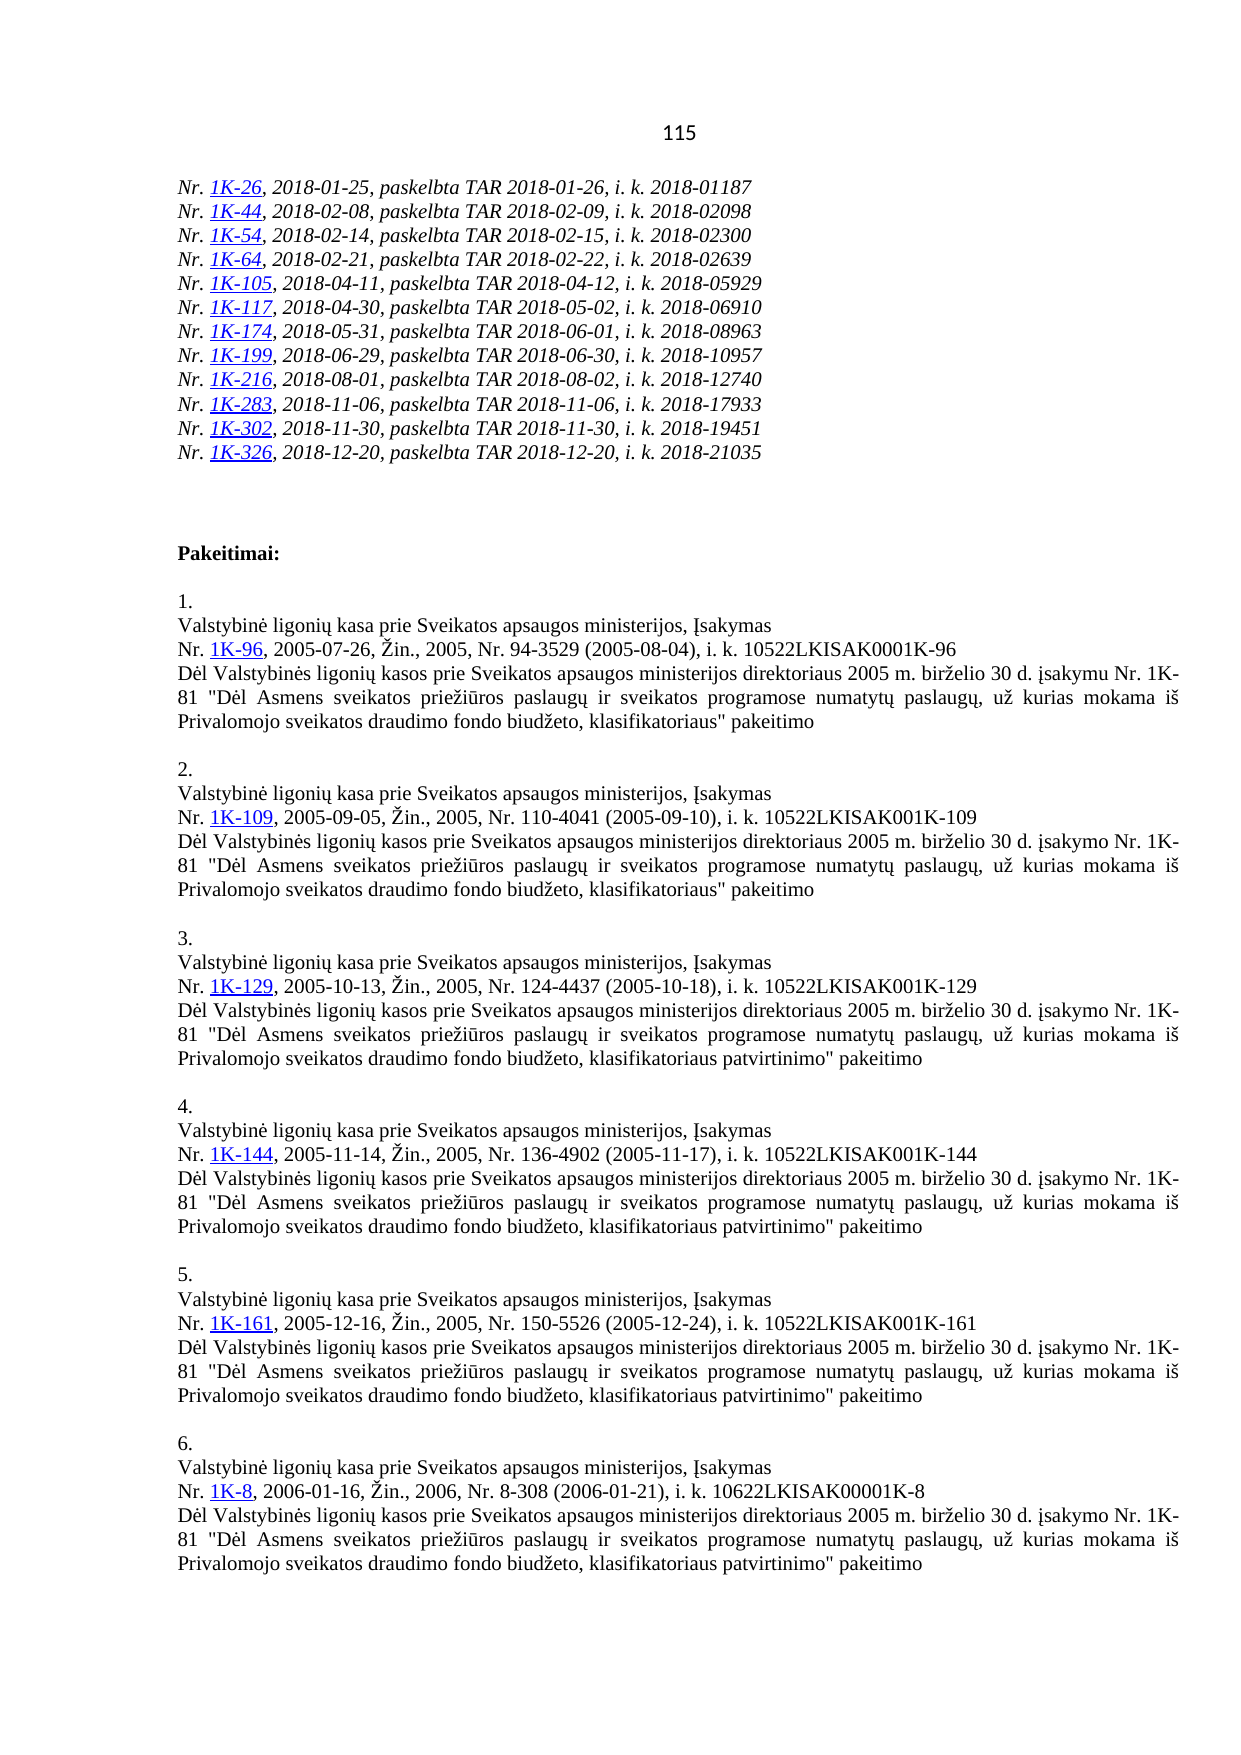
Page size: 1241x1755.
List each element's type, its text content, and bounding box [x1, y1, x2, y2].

text Valstybinė ligonių kasa prie Sveikatos apsaugos ministerijos, Įsakymas [177, 1286, 1181, 1311]
text Dėl Valstybinės ligonių kasos prie Sveikatos apsaugos ministerijos direktoriaus 2005 m. birželio 30 d. įsakymo Nr. 1K-81 "Dėl Asmens sveikatos priežiūros paslaugų ir sveikatos programose numatytų paslaugų, už kurias mokama iš Privalomojo sveikatos draudimo fondo biudžeto, klasifikatoriaus patvirtinimo" pakeitimo [177, 1334, 1181, 1407]
text Dėl Valstybinės ligonių kasos prie Sveikatos apsaugos ministerijos direktoriaus 2005 m. birželio 30 d. įsakymo Nr. 1K- 81 "Dėl Asmens sveikatos priežiūros paslaugų ir sveikatos programose numatytų paslaugų, už kurias mokama iš Privalomojo sveikatos draudimo fondo biudžeto, klasifikatoriaus patvirtinimo" pakeitimo [177, 1503, 1181, 1575]
text Nr. 1K-144, 2005-11-14, Žin., 2005, Nr. 136-4902 (2005-11-17), i. k. 10522LKISAK001K-144 [177, 1142, 1181, 1166]
text 5. [177, 1262, 1181, 1286]
text Valstybinė ligonių kasa prie Sveikatos apsaugos ministerijos, Įsakymas [177, 1118, 1181, 1142]
text Nr. 1K-216, 2018-08-01, paskelbta TAR 2018-08-02, i. k. 2018-12740 [177, 367, 1181, 391]
text 3. [177, 926, 1181, 949]
text Dėl Valstybinės ligonių kasos prie Sveikatos apsaugos ministerijos direktoriaus 2005 m. birželio 30 d. įsakymo Nr. 1K-81 "Dėl Asmens sveikatos priežiūros paslaugų ir sveikatos programose numatytų paslaugų, už kurias mokama iš Privalomojo sveikatos draudimo fondo biudžeto, klasifikatoriaus patvirtinimo" pakeitimo [177, 1166, 1181, 1238]
text Nr. 1K-302, 2018-11-30, paskelbta TAR 2018-11-30, i. k. 2018-19451 [177, 416, 1181, 439]
text Nr. 1K-44, 2018-02-08, paskelbta TAR 2018-02-09, i. k. 2018-02098 [177, 199, 1181, 223]
text Nr. 1K-117, 2018-04-30, paskelbta TAR 2018-05-02, i. k. 2018-06910 [177, 295, 1181, 319]
text Nr. 1K-326, 2018-12-20, paskelbta TAR 2018-12-20, i. k. 2018-21035 [177, 439, 1181, 464]
text 1. [177, 589, 1181, 613]
text 4. [177, 1094, 1181, 1118]
text Nr. 1K-8, 2006-01-16, Žin., 2006, Nr. 8-308 (2006-01-21), i. k. 10622LKISAK00001K-8 [177, 1479, 1181, 1503]
text Nr. 1K-26, 2018-01-25, paskelbta TAR 2018-01-26, i. k. 2018-01187 [177, 175, 1181, 199]
text 2. [177, 757, 1181, 781]
text Dėl Valstybinės ligonių kasos prie Sveikatos apsaugos ministerijos direktoriaus 2005 m. birželio 30 d. įsakymu Nr. 1K-81 "Dėl Asmens sveikatos priežiūros paslaugų ir sveikatos programose numatytų paslaugų, už kurias mokama iš Privalomojo sveikatos draudimo fondo biudžeto, klasifikatoriaus" pakeitimo [177, 661, 1181, 733]
text Dėl Valstybinės ligonių kasos prie Sveikatos apsaugos ministerijos direktoriaus 2005 m. birželio 30 d. įsakymo Nr. 1K-81 "Dėl Asmens sveikatos priežiūros paslaugų ir sveikatos programose numatytų paslaugų, už kurias mokama iš Privalomojo sveikatos draudimo fondo biudžeto, klasifikatoriaus" pakeitimo [177, 829, 1181, 901]
text Valstybinė ligonių kasa prie Sveikatos apsaugos ministerijos, Įsakymas [177, 949, 1181, 974]
text Nr. 1K-96, 2005-07-26, Žin., 2005, Nr. 94-3529 (2005-08-04), i. k. 10522LKISAK0001K-96 [177, 637, 1181, 661]
text Pakeitimai: [177, 541, 1181, 564]
text 6. [177, 1431, 1181, 1455]
text Nr. 1K-161, 2005-12-16, Žin., 2005, Nr. 150-5526 (2005-12-24), i. k. 10522LKISAK001K-161 [177, 1311, 1181, 1334]
text Nr. 1K-105, 2018-04-11, paskelbta TAR 2018-04-12, i. k. 2018-05929 [177, 271, 1181, 295]
text Valstybinė ligonių kasa prie Sveikatos apsaugos ministerijos, Įsakymas [177, 1455, 1181, 1479]
text Dėl Valstybinės ligonių kasos prie Sveikatos apsaugos ministerijos direktoriaus 2005 m. birželio 30 d. įsakymo Nr. 1K-81 "Dėl Asmens sveikatos priežiūros paslaugų ir sveikatos programose numatytų paslaugų, už kurias mokama iš Privalomojo sveikatos draudimo fondo biudžeto, klasifikatoriaus patvirtinimo" pakeitimo [177, 998, 1181, 1070]
text Nr. 1K-64, 2018-02-21, paskelbta TAR 2018-02-22, i. k. 2018-02639 [177, 247, 1181, 271]
text Valstybinė ligonių kasa prie Sveikatos apsaugos ministerijos, Įsakymas [177, 613, 1181, 637]
text Nr. 1K-199, 2018-06-29, paskelbta TAR 2018-06-30, i. k. 2018-10957 [177, 343, 1181, 367]
text Valstybinė ligonių kasa prie Sveikatos apsaugos ministerijos, Įsakymas [177, 781, 1181, 805]
text Nr. 1K-174, 2018-05-31, paskelbta TAR 2018-06-01, i. k. 2018-08963 [177, 319, 1181, 343]
text Nr. 1K-54, 2018-02-14, paskelbta TAR 2018-02-15, i. k. 2018-02300 [177, 223, 1181, 247]
text Nr. 1K-109, 2005-09-05, Žin., 2005, Nr. 110-4041 (2005-09-10), i. k. 10522LKISAK001K-109 [177, 805, 1181, 829]
text Nr. 1K-129, 2005-10-13, Žin., 2005, Nr. 124-4437 (2005-10-18), i. k. 10522LKISAK001K-129 [177, 974, 1181, 998]
text Nr. 1K-283, 2018-11-06, paskelbta TAR 2018-11-06, i. k. 2018-17933 [177, 391, 1181, 416]
